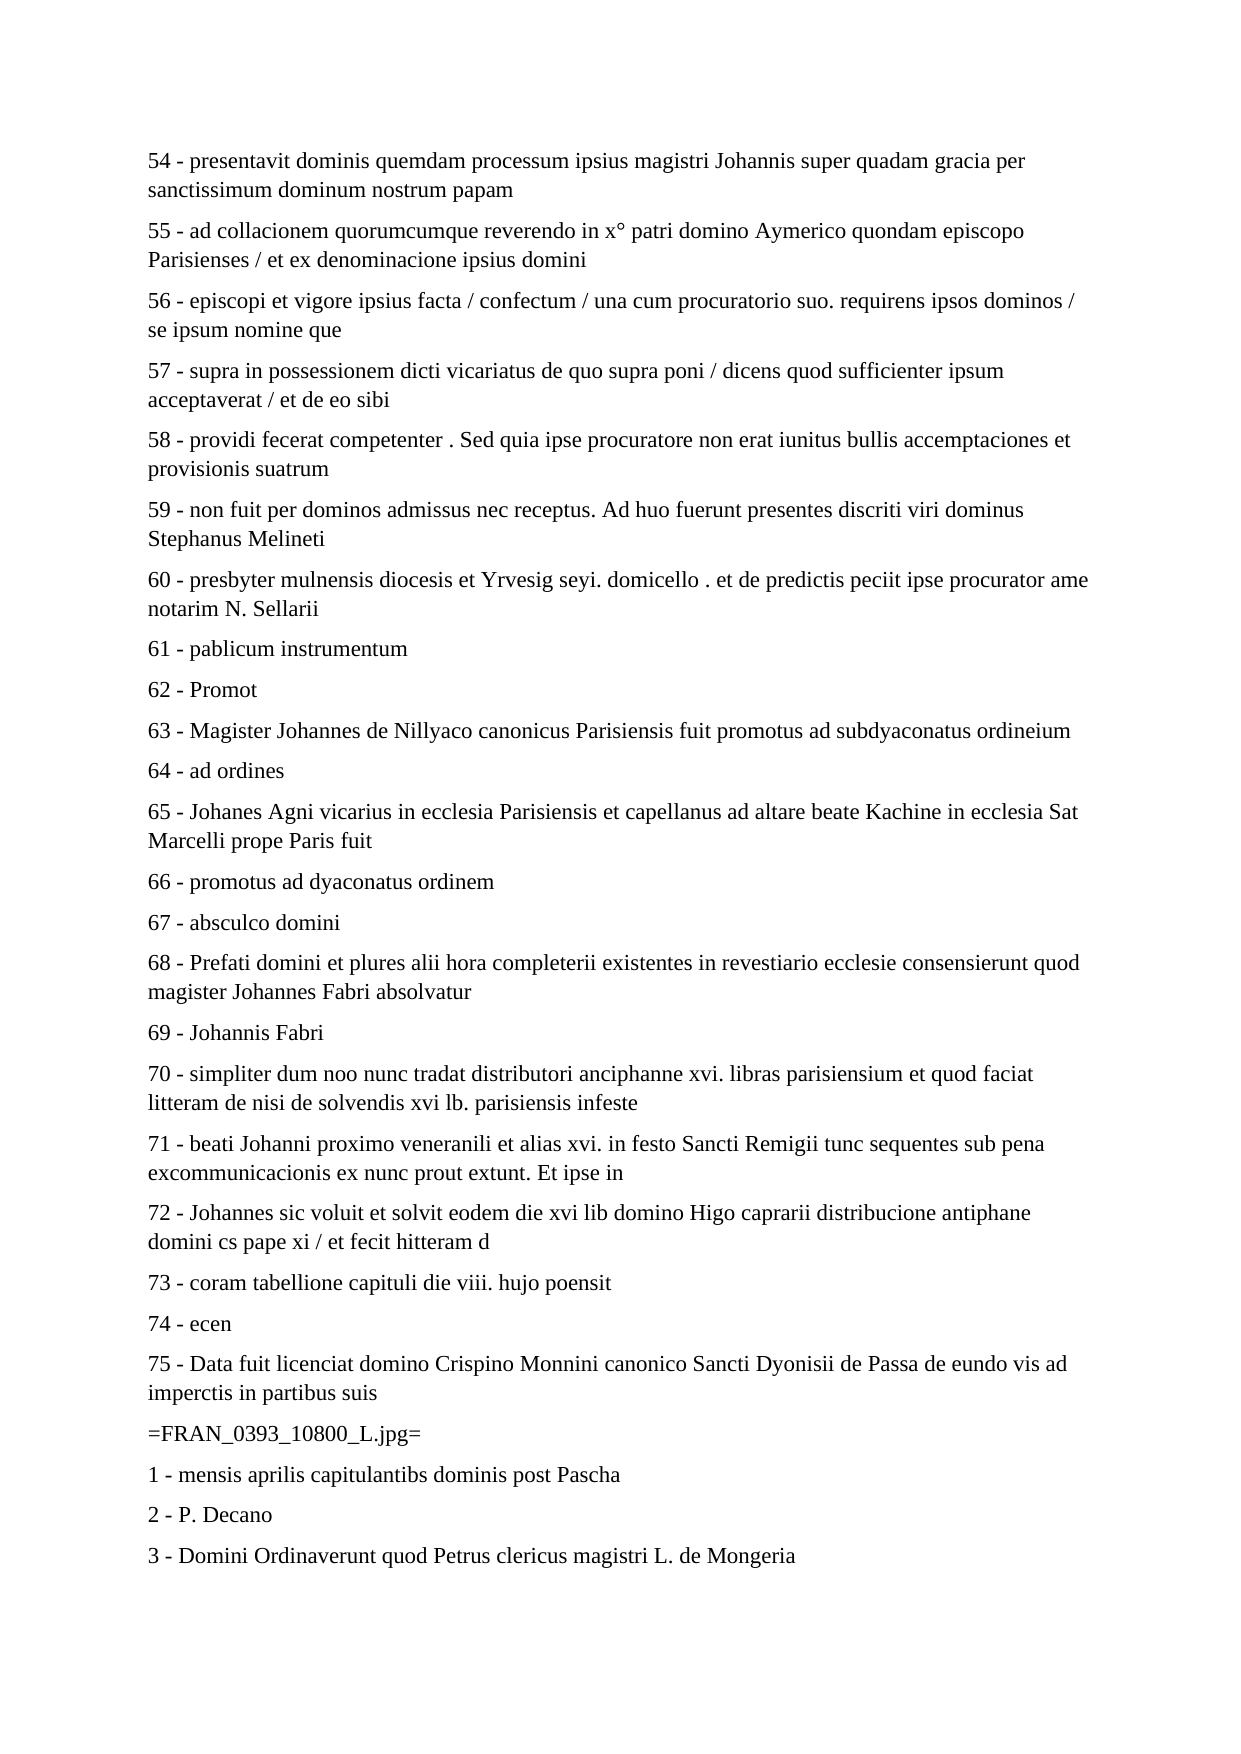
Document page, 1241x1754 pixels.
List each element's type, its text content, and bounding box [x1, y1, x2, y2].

text 2 - P. Decano [148, 1502, 1093, 1528]
text 56 - episcopi et vigore ipsius facta / confectum / una cum procuratorio suo. requirens ipsos dominos / se ipsum nomine que [148, 287, 1093, 342]
text 1 - mensis aprilis capitulantibs dominis post Pascha [148, 1461, 1093, 1487]
text 58 - providi fecerat competenter . Sed quia ipse procuratore non erat iunitus bullis accemptaciones et provisionis suatrum [148, 426, 1093, 482]
text 54 - presentavit dominis quemdam processum ipsius magistri Johannis super quadam gracia per sanctissimum dominum nostrum papam [148, 148, 1093, 203]
text =FRAN_0393_10800_L.jpg= [148, 1420, 1093, 1446]
text 70 - simpliter dum noo nunc tradat distributori anciphanne xvi. libras parisiensium et quod faciat litteram de nisi de solvendis xvi lb. parisiensis infeste [148, 1060, 1093, 1115]
text 57 - supra in possessionem dicti vicariatus de quo supra poni / dicens quod sufficienter ipsum acceptaverat / et de eo sibi [148, 357, 1093, 412]
text 72 - Johannes sic voluit et solvit eodem die xvi lib domino Higo caprarii distribucione antiphane domini cs pape xi / et fecit hitteram d [148, 1199, 1093, 1254]
text 75 - Data fuit licenciat domino Crispino Monnini canonico Sancti Dyonisii de Passa de eundo vis ad imperctis in partibus suis [148, 1350, 1093, 1406]
text 69 - Johannis Fabri [148, 1019, 1093, 1046]
text 63 - Magister Johannes de Nillyaco canonicus Parisiensis fuit promotus ad subdyaconatus ordineium [148, 717, 1093, 743]
text 67 - absculco domini [148, 909, 1093, 935]
text 61 - pablicum instrumentum [148, 635, 1093, 662]
text 64 - ad ordines [148, 758, 1093, 784]
text 66 - promotus ad dyaconatus ordinem [148, 868, 1093, 894]
text 59 - non fuit per dominos admissus nec receptus. Ad huo fuerunt presentes discriti viri dominus Stephanus Melineti [148, 496, 1093, 551]
text 73 - coram tabellione capituli die viii. hujo poensit [148, 1269, 1093, 1295]
text 55 - ad collacionem quorumcumque reverendo in x° patri domino Aymerico quondam episcopo Parisienses / et ex denominacione ipsius domini [148, 217, 1093, 273]
text 71 - beati Johanni proximo veneranili et alias xvi. in festo Sancti Remigii tunc sequentes sub pena excommunicacionis ex nunc prout extunt. Et ipse in [148, 1129, 1093, 1185]
text 74 - ecen [148, 1310, 1093, 1336]
text 60 - presbyter mulnensis diocesis et Yrvesig seyi. domicello . et de predictis peciit ipse procurator ame notarim N. Sellarii [148, 566, 1093, 621]
text 62 - Promot [148, 676, 1093, 702]
text 65 - Johanes Agni vicarius in ecclesia Parisiensis et capellanus ad altare beate Kachine in ecclesia Sat Marcelli prope Paris fuit [148, 798, 1093, 854]
text 3 - Domini Ordinaverunt quod Petrus clericus magistri L. de Mongeria [148, 1542, 1093, 1569]
text 68 - Prefati domini et plures alii hora completerii existentes in revestiario ecclesie consensierunt quod magister Johannes Fabri absolvatur [148, 949, 1093, 1005]
